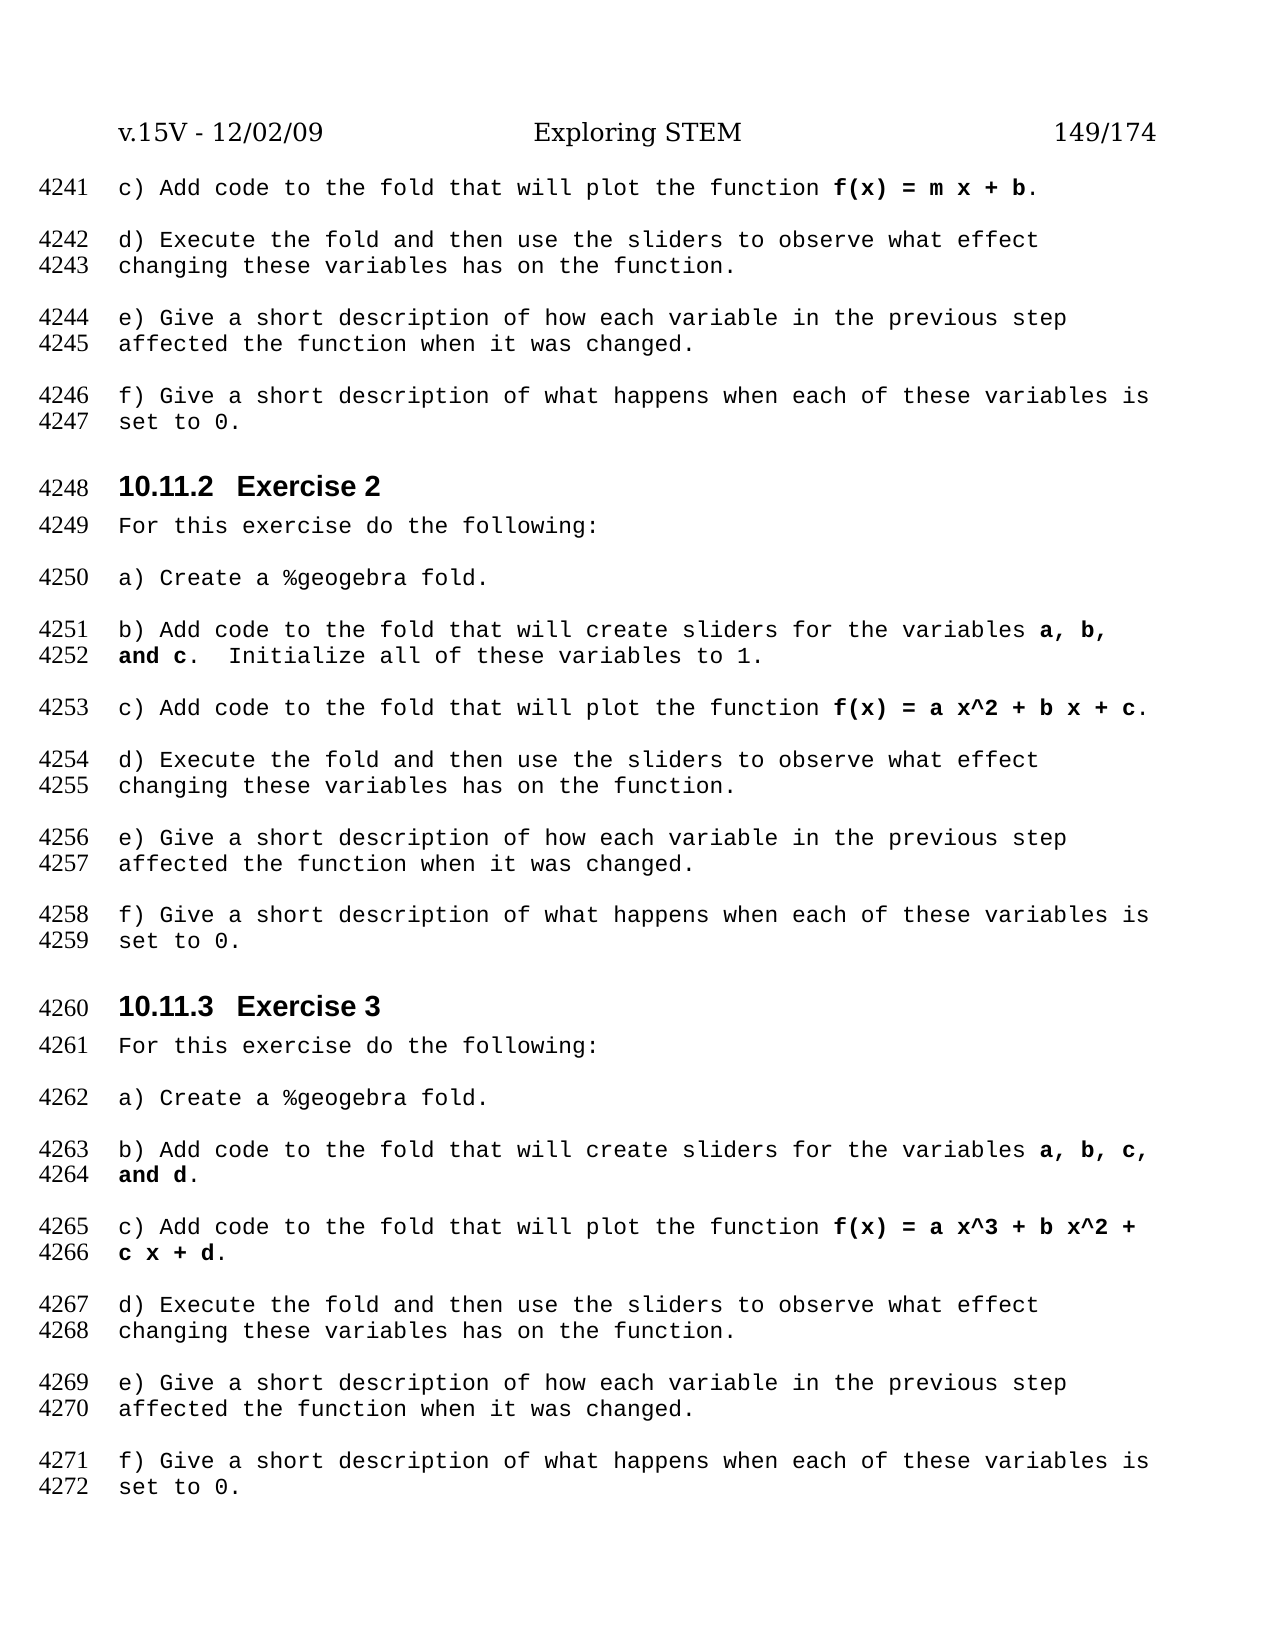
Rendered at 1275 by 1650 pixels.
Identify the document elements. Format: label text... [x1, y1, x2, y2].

text a) Create a %geogebra fold. [118, 567, 1157, 592]
text f) Give a short description of what happens when each of these variables is set to 0. [118, 384, 1157, 436]
text e) Give a short description of how each variable in the previous step affected the function when it was changed. [118, 826, 1157, 878]
text e) Give a short description of how each variable in the previous step affected the function when it was changed. [118, 1371, 1157, 1423]
text For this exercise do the following: [118, 515, 1157, 541]
text a) Create a %geogebra fold. [118, 1086, 1157, 1112]
text For this exercise do the following: [118, 1034, 1157, 1060]
text c) Add code to the fold that will plot the function f(x) = a x^3 + b x^2 + c x + d. [118, 1216, 1157, 1268]
text c) Add code to the fold that will plot the function f(x) = a x^2 + b x + c. [118, 696, 1157, 722]
subtitle Exercise 2 [118, 469, 1157, 503]
text f) Give a short description of what happens when each of these variables is set to 0. [118, 904, 1157, 956]
text c) Add code to the fold that will plot the function f(x) = m x + b. [118, 177, 1157, 203]
text b) Add code to the fold that will create sliders for the variables a, b, c, and d. [118, 1138, 1157, 1190]
text f) Give a short description of what happens when each of these variables is set to 0. [118, 1449, 1157, 1501]
text d) Execute the fold and then use the sliders to observe what effect changing these variables has on the function. [118, 748, 1157, 800]
text d) Execute the fold and then use the sliders to observe what effect changing these variables has on the function. [118, 1293, 1157, 1345]
text e) Give a short description of how each variable in the previous step affected the function when it was changed. [118, 306, 1157, 358]
text d) Execute the fold and then use the sliders to observe what effect changing these variables has on the function. [118, 229, 1157, 281]
subtitle Exercise 3 [118, 989, 1157, 1022]
text b) Add code to the fold that will create sliders for the variables a, b, and c. Initialize all of these variables to 1. [118, 618, 1157, 670]
